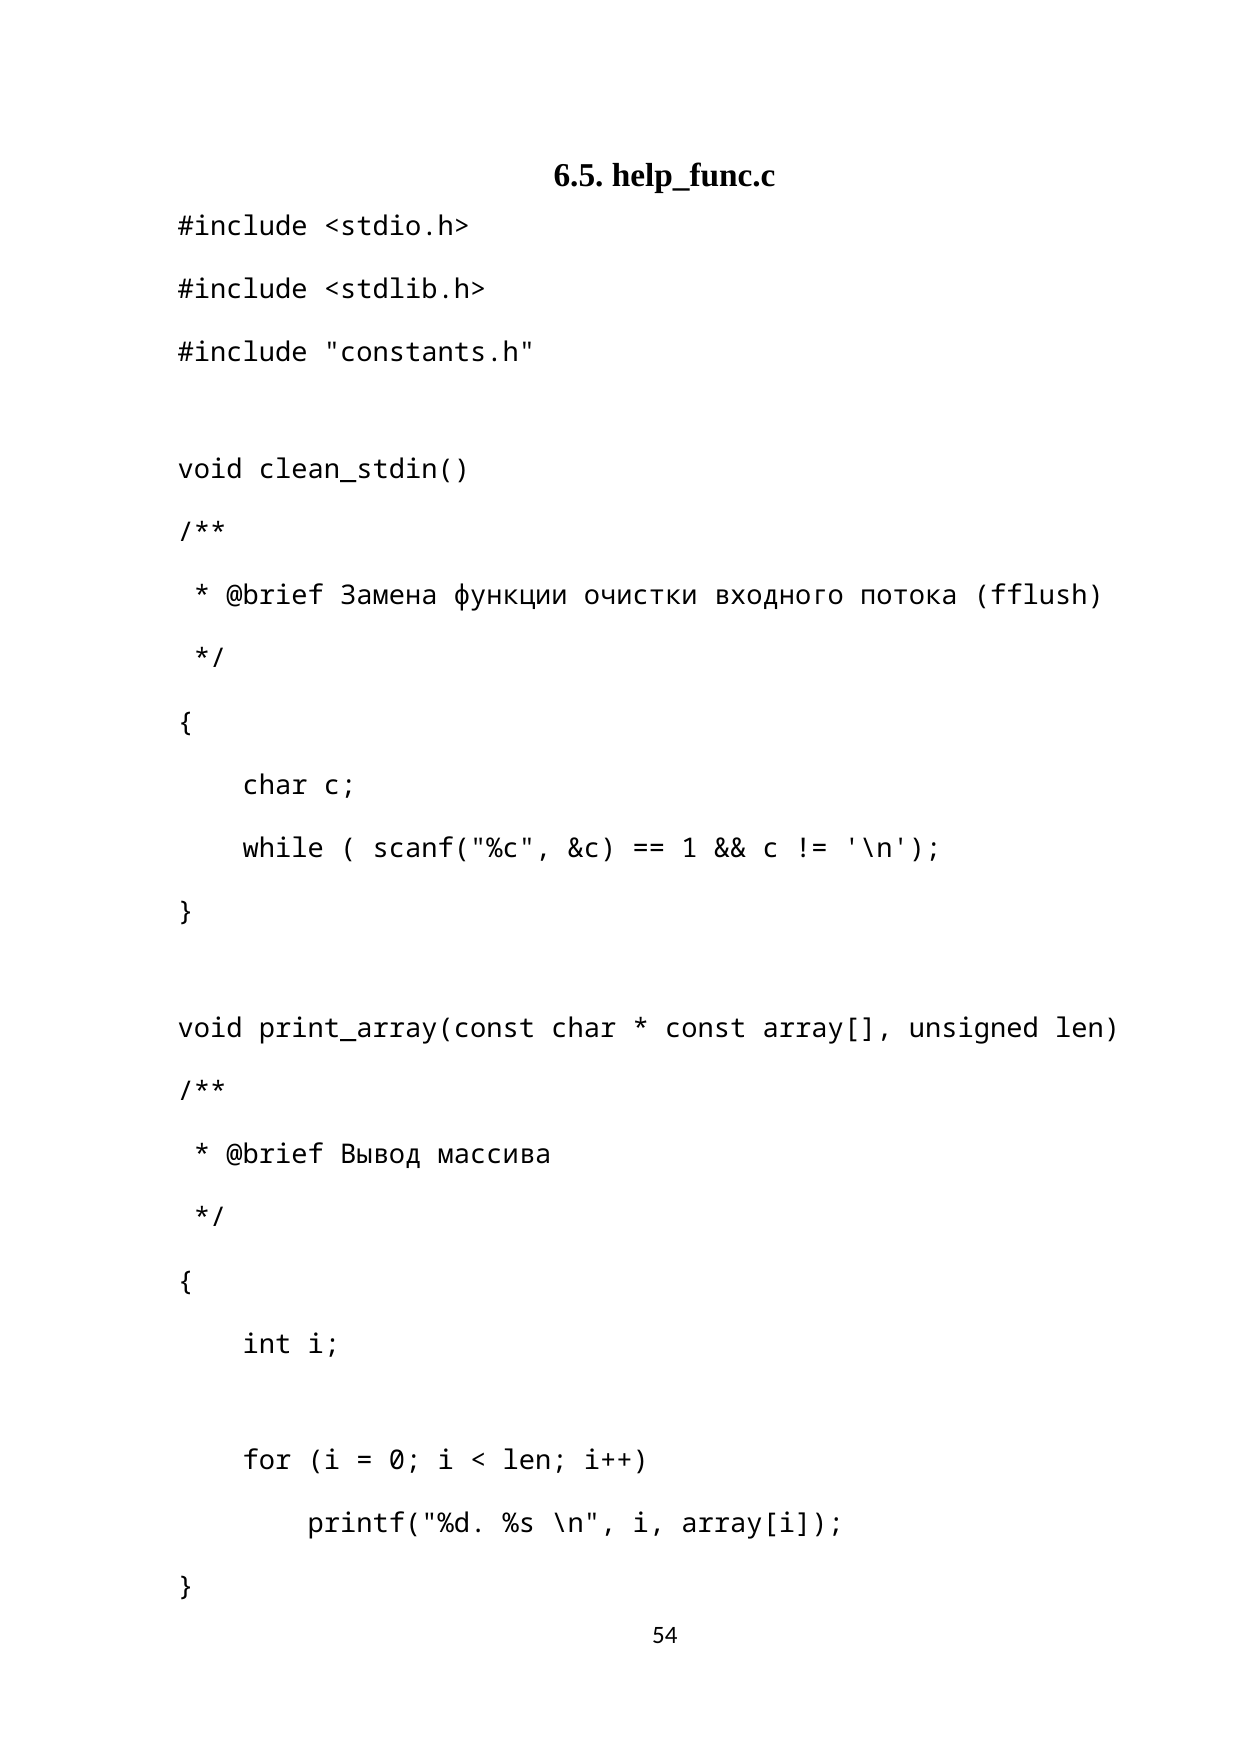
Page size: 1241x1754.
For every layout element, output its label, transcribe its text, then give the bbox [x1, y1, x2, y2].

text #include "constants.h" [177, 333, 1152, 370]
text /** [177, 1071, 1152, 1108]
text { [177, 702, 1152, 739]
text */ [177, 1198, 1152, 1234]
text * @brief Замена функции очистки входного потока (fflush) [177, 576, 1152, 612]
text printf("%d. %s \n", i, array[i]); [177, 1504, 1152, 1541]
text while ( scanf("%c", &c) == 1 && c != '\n'); [177, 828, 1152, 865]
text } [177, 892, 1152, 929]
text #include <stdio.h> [177, 206, 1152, 243]
text #include <stdlib.h> [177, 270, 1152, 307]
text int i; [177, 1324, 1152, 1361]
text char c; [177, 765, 1152, 802]
text * @brief Вывод массива [177, 1134, 1152, 1171]
text /** [177, 512, 1152, 549]
text */ [177, 639, 1152, 676]
text for (i = 0; i < len; i++) [177, 1440, 1152, 1477]
text void clean_stdin() [177, 449, 1152, 486]
text } [177, 1567, 1152, 1604]
text void print_array(const char * const array[], unsigned len) [177, 1008, 1152, 1045]
subtitle 6.5. help_func.c [177, 156, 1152, 194]
text { [177, 1261, 1152, 1298]
